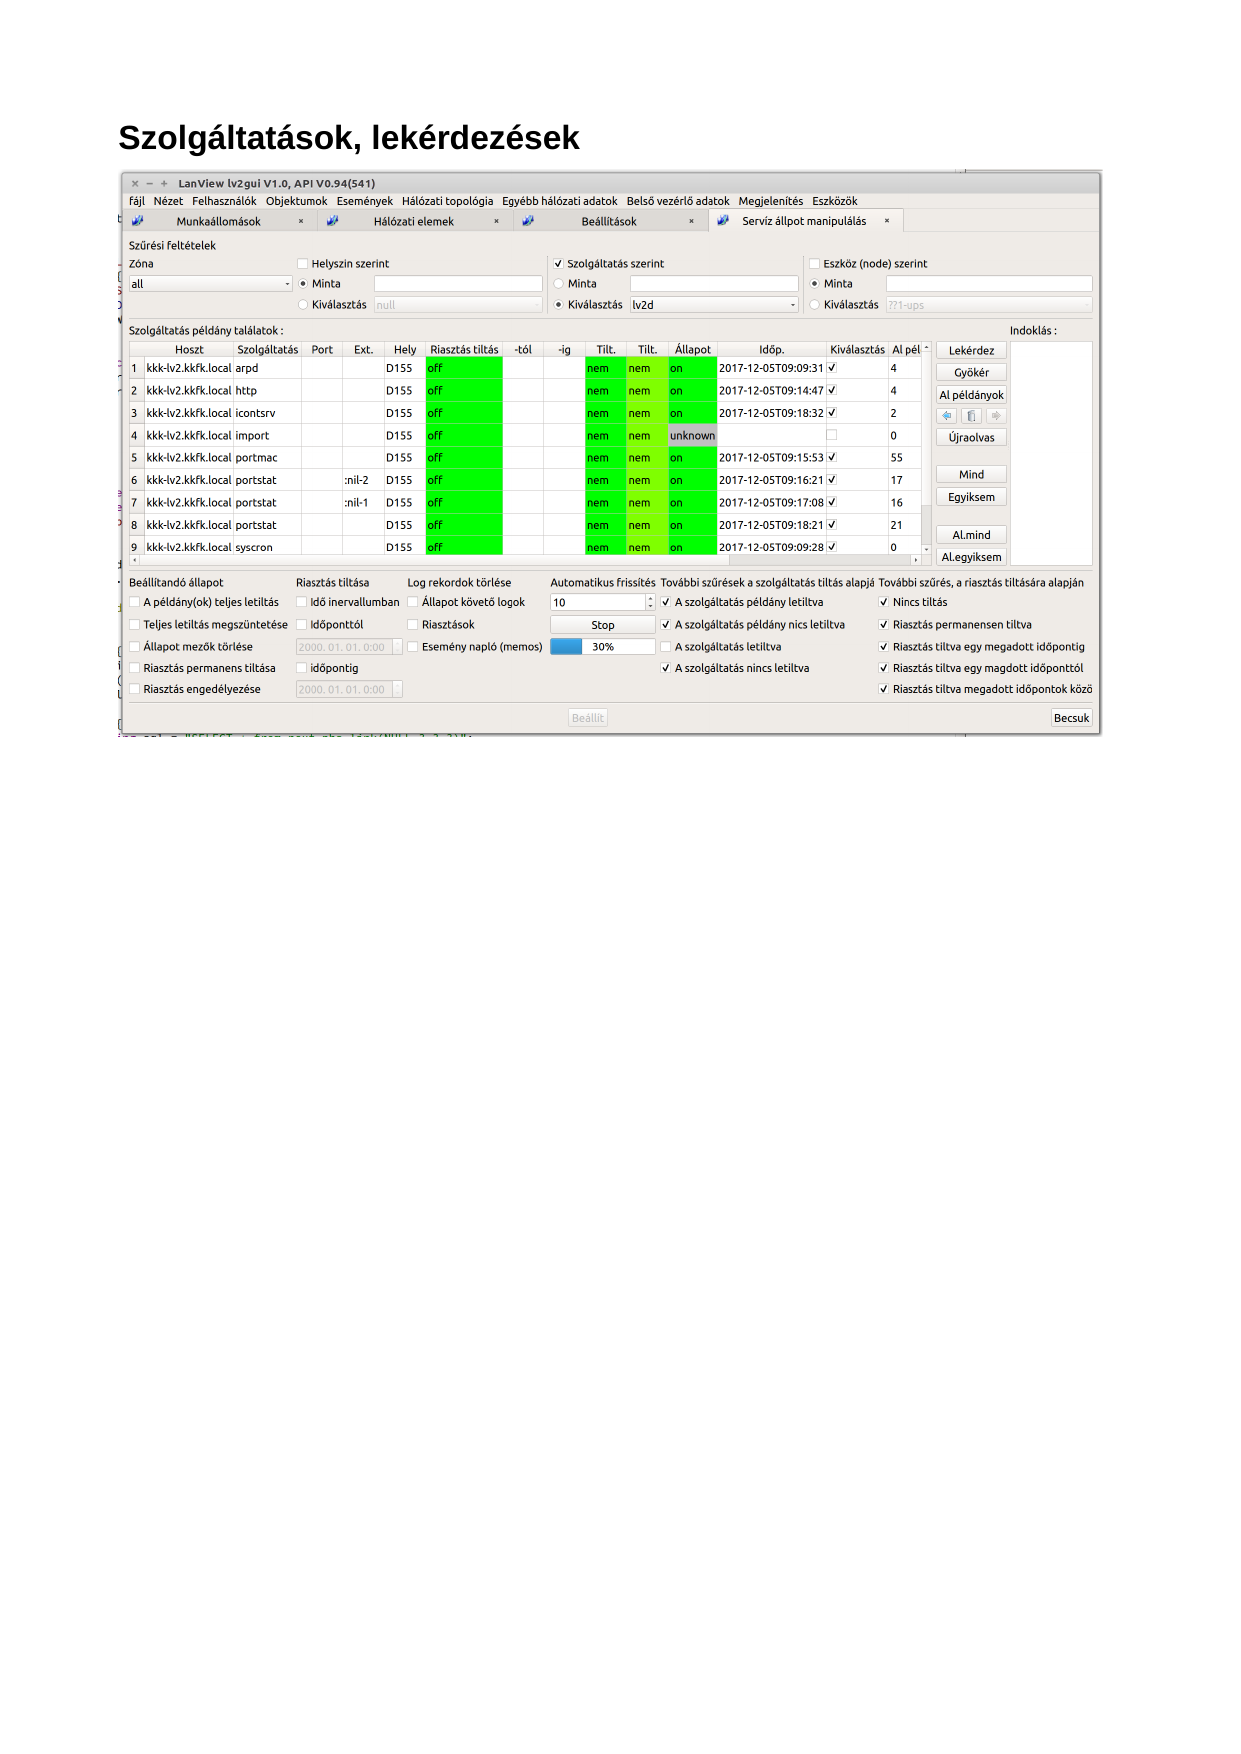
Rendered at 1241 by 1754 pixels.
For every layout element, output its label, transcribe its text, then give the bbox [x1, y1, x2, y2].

picture [118, 169, 1103, 737]
subtitle Szolgáltatások, lekérdezések [118, 118, 1122, 157]
